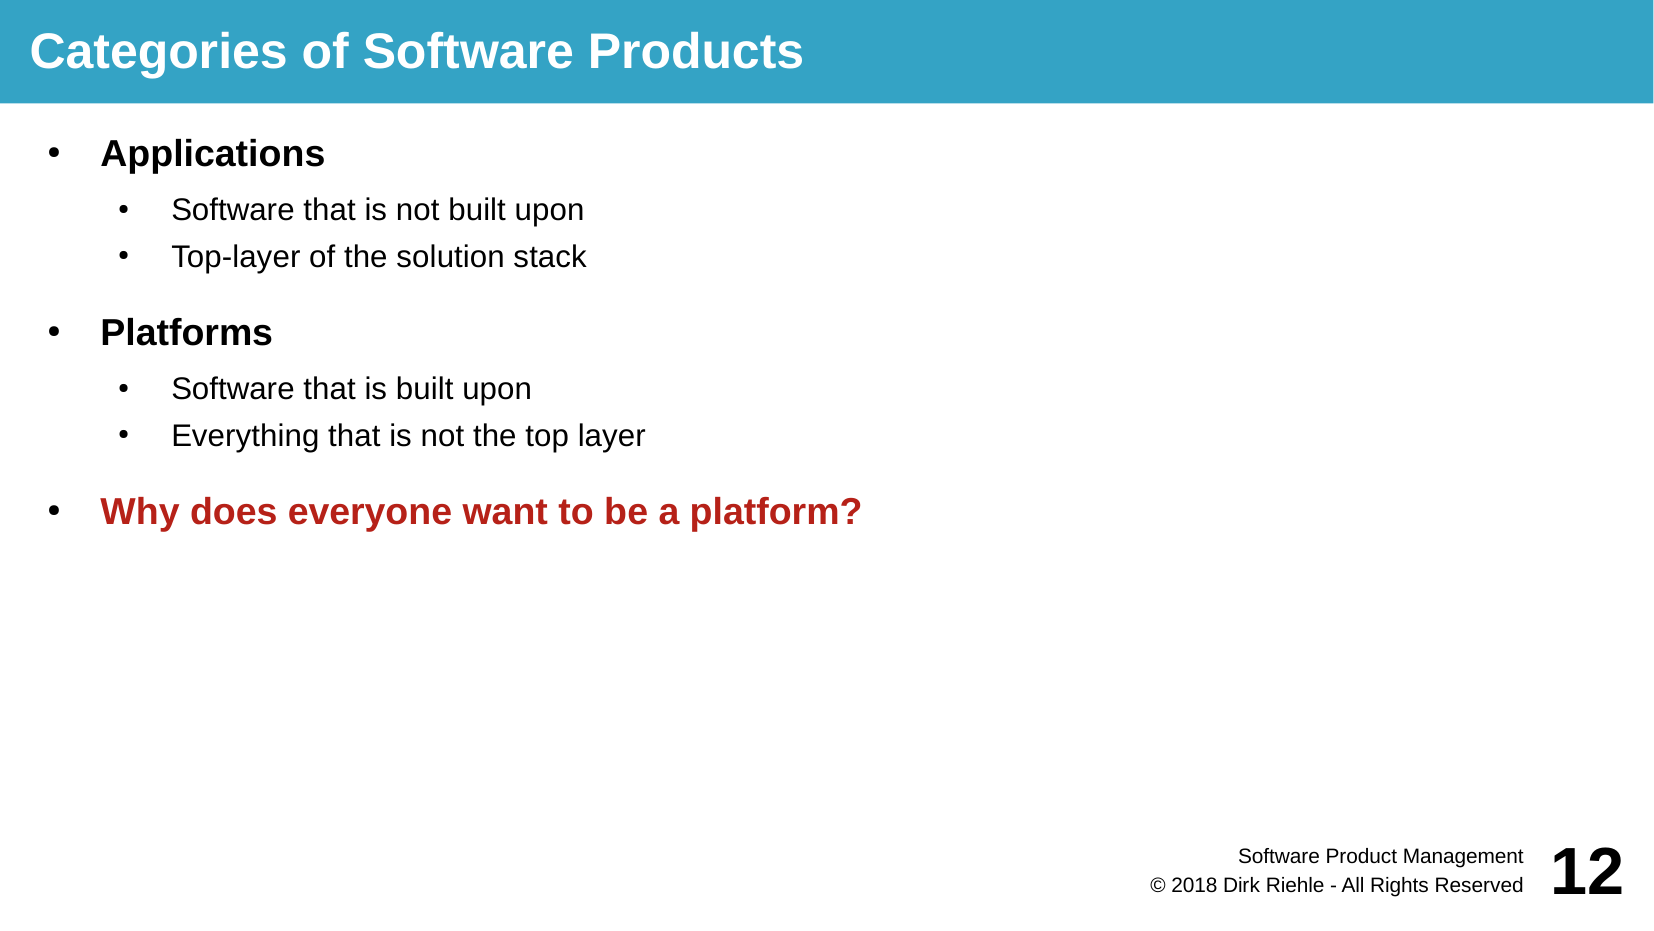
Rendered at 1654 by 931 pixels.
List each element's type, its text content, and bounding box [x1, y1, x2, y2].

list Applications Software that is not built upon Top-layer of the solution stack Platforms Software that is built upon Everything that is not the top layer Why does everyone want to be a platform? [29, 132, 1625, 813]
title Categories of Software Products [0, 0, 1654, 104]
